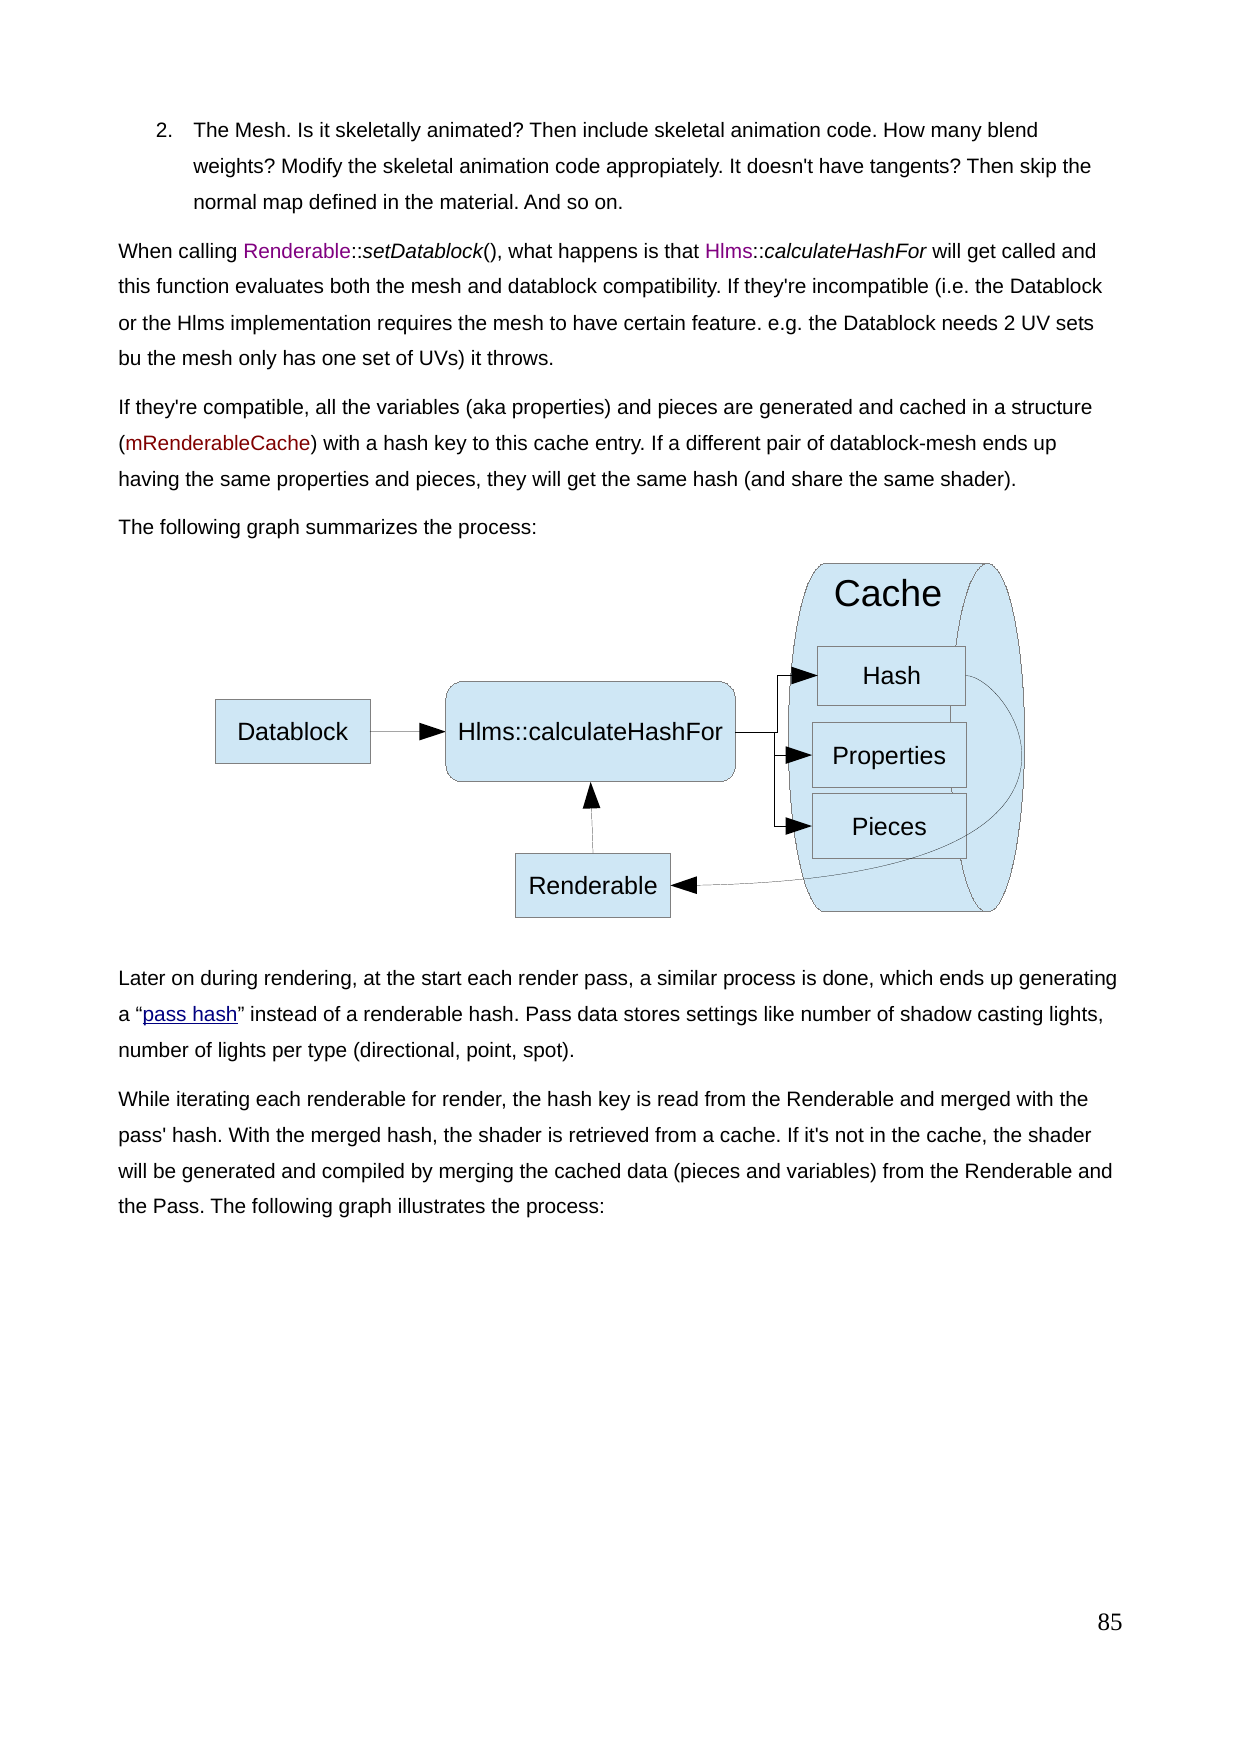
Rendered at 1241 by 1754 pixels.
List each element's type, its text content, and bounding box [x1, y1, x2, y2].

text While iterating each renderable for render, the hash key is read from the Renderable and merged with the pass' hash. With the merged hash, the shader is retrieved from a cache. If it's not in the cache, the shader will be generated and compiled by merging the cached data (pieces and variables) from the Renderable and the Pass. The following graph illustrates the process: [118, 1087, 1122, 1218]
text If they're compatible, all the variables (aka properties) and pieces are generated and cached in a structure (mRenderableCache) with a hash key to this cache entry. If a different pair of datablock-mesh ends up having the same properties and pieces, they will get the same hash (and share the same shader). [118, 395, 1122, 491]
list The Mesh. Is it skeletally animated? Then include skeletal animation code. How many blend weights? Modify the skeletal animation code appropiately. It doesn't have tangents? Then skip the normal map defined in the material. And so on. [156, 118, 1122, 214]
text Later on during rendering, at the start each render pass, a similar process is done, which ends up generating a “pass hash” instead of a renderable hash. Pass data stores settings like number of shadow casting lights, number of lights per type (directional, point, spot). [118, 966, 1122, 1062]
text When calling Renderable::setDatablock(), what happens is that Hlms::calculateHashFor will get called and this function evaluates both the mesh and datablock compatibility. If they're incompatible (i.e. the Datablock or the Hlms implementation requires the mesh to have certain feature. e.g. the Datablock needs 2 UV sets bu the mesh only has one set of UVs) it throws. [118, 238, 1122, 370]
text The following graph summarizes the process: [118, 515, 1122, 539]
